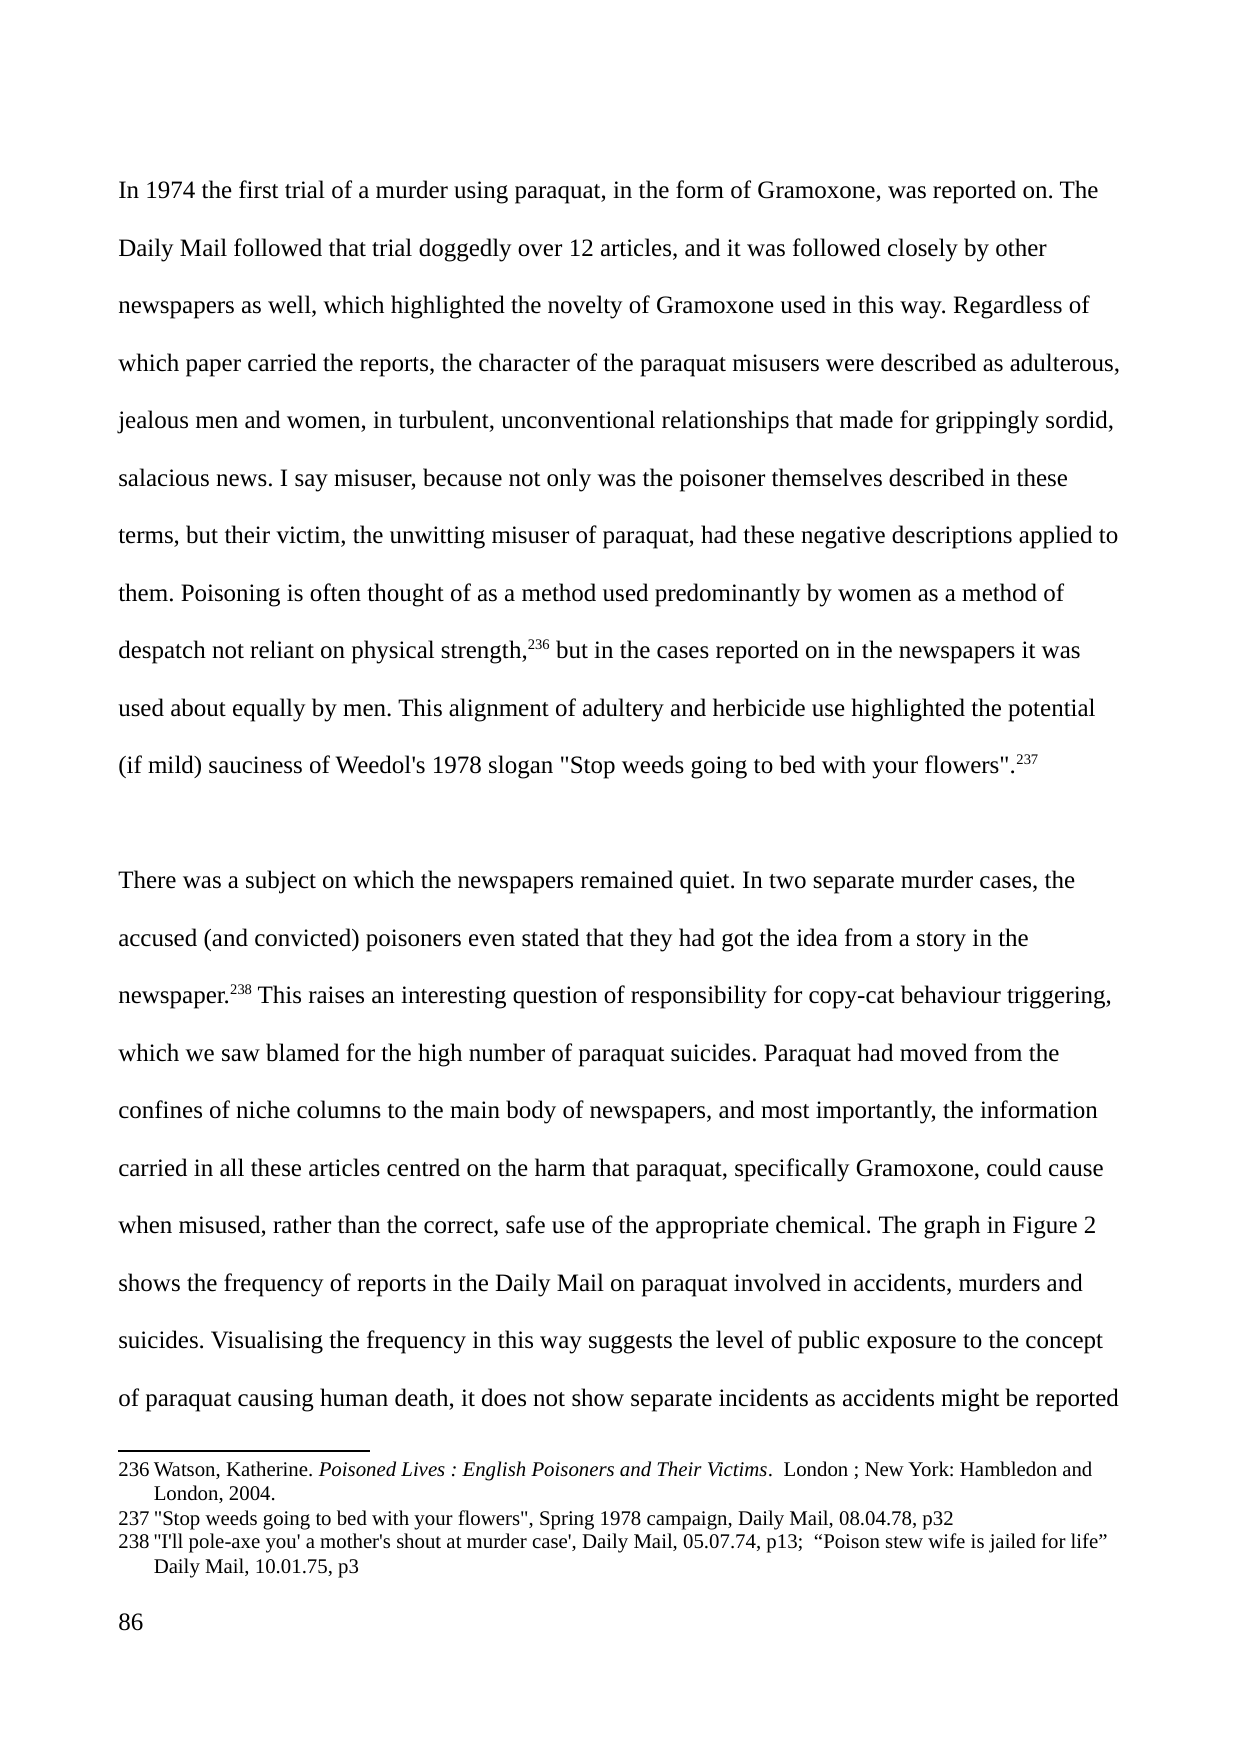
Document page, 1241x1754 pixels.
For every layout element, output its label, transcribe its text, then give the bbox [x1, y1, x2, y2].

text In 1974 the first trial of a murder using paraquat, in the form of Gramoxone, was reported on. The Daily Mail followed that trial doggedly over 12 articles, and it was followed closely by other newspapers as well, which highlighted the novelty of Gramoxone used in this way. Regardless of which paper carried the reports, the character of the paraquat misusers were described as adulterous, jealous men and women, in turbulent, unconventional relationships that made for grippingly sordid, salacious news. I say misuser, because not only was the poisoner themselves described in these terms, but their victim, the unwitting misuser of paraquat, had these negative descriptions applied to them. Poisoning is often thought of as a method used predominantly by women as a method of despatch not reliant on physical strength, but in the cases reported on in the newspapers it was used about equally by men. This alignment of adultery and herbicide use highlighted the potential (if mild) sauciness of Weedol's 1978 slogan "Stop weeds going to bed with your flowers". [118, 176, 1122, 779]
text "Stop weeds going to bed with your flowers", Spring 1978 campaign, Daily Mail, 08.04.78, p32 [118, 1505, 1122, 1529]
text There was a subject on which the newspapers remained quiet. In two separate murder cases, the accused (and convicted) poisoners even stated that they had got the idea from a story in the newspaper. This raises an interesting question of responsibility for copy-cat behaviour triggering, which we saw blamed for the high number of paraquat suicides. Paraquat had moved from the confines of niche columns to the main body of newspapers, and most importantly, the information carried in all these articles centred on the harm that paraquat, specifically Gramoxone, could cause when misused, rather than the correct, safe use of the appropriate chemical. The graph in Figure 2 shows the frequency of reports in the Daily Mail on paraquat involved in accidents, murders and suicides. Visualising the frequency in this way suggests the level of public exposure to the concept of paraquat causing human death, it does not show separate incidents as accidents might be reported [118, 866, 1122, 1412]
text ''I'll pole-axe you' a mother's shout at murder case', Daily Mail, 05.07.74, p13; “Poison stew wife is jailed for life” Daily Mail, 10.01.75, p3 [118, 1529, 1122, 1578]
text Watson, Katherine. Poisoned Lives : English Poisoners and Their Victims. London ; New York: Hambledon and London, 2004. [118, 1457, 1122, 1505]
